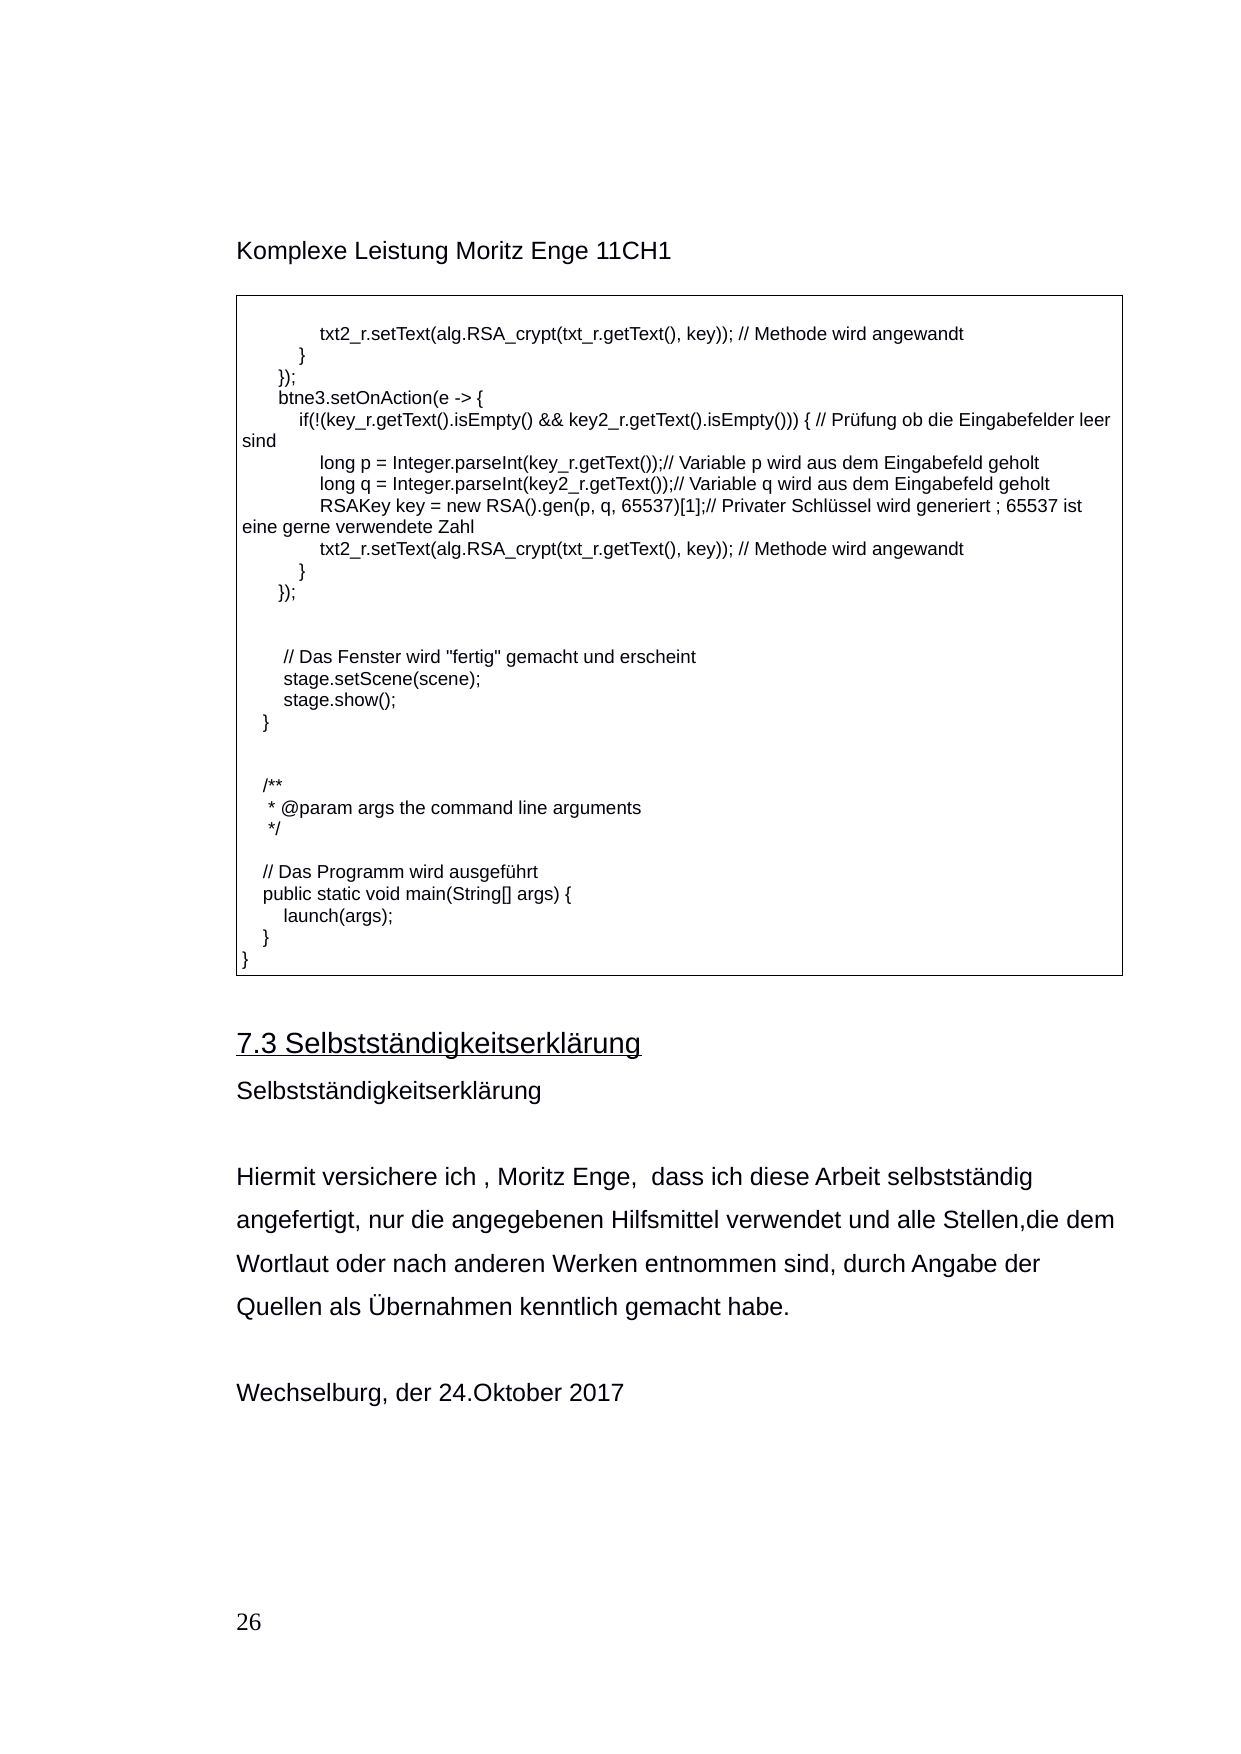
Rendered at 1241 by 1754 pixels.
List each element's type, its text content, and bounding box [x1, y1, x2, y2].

text Hiermit versichere ich , Moritz Enge, dass ich diese Arbeit selbstständig angefertigt, nur die angegebenen Hilfsmittel verwendet und alle Stellen,die dem Wortlaut oder nach anderen Werken entnommen sind, durch Angabe der Quellen als Übernahmen kenntlich gemacht habe. [236, 1162, 1122, 1320]
table_header txt2_r.setText(alg.RSA_crypt(txt_r.getText(), key)); // Methode wird angewandt } }); btne3.setOnAction(e -> { if(!(key_r.getText().isEmpty() && key2_r.getText().isEmpty())) { // Prüfung ob die Eingabefelder leer sind long p = Integer.parseInt(key_r.getText());// Variable p wird aus dem Eingabefeld geholt long q = Integer.parseInt(key2_r.getText());// Variable q wird aus dem Eingabefeld geholt RSAKey key = new RSA().gen(p, q, 65537)[1];// Privater Schlüssel wird generiert ; 65537 ist eine gerne verwendete Zahl txt2_r.setText(alg.RSA_crypt(txt_r.getText(), key)); // Methode wird angewandt } }); // Das Fenster wird "fertig" gemacht und erscheint stage.setScene(scene); stage.show(); } /** * @param args the command line arguments */ // Das Programm wird ausgeführt public static void main(String[] args) { launch(args); } } [237, 296, 1122, 975]
text Wechselburg, der 24.Oktober 2017 [236, 1378, 1122, 1407]
text Selbstständigkeitserklärung [236, 1076, 1122, 1105]
text 7.3 Selbstständigkeitserklärung [236, 1026, 1122, 1059]
